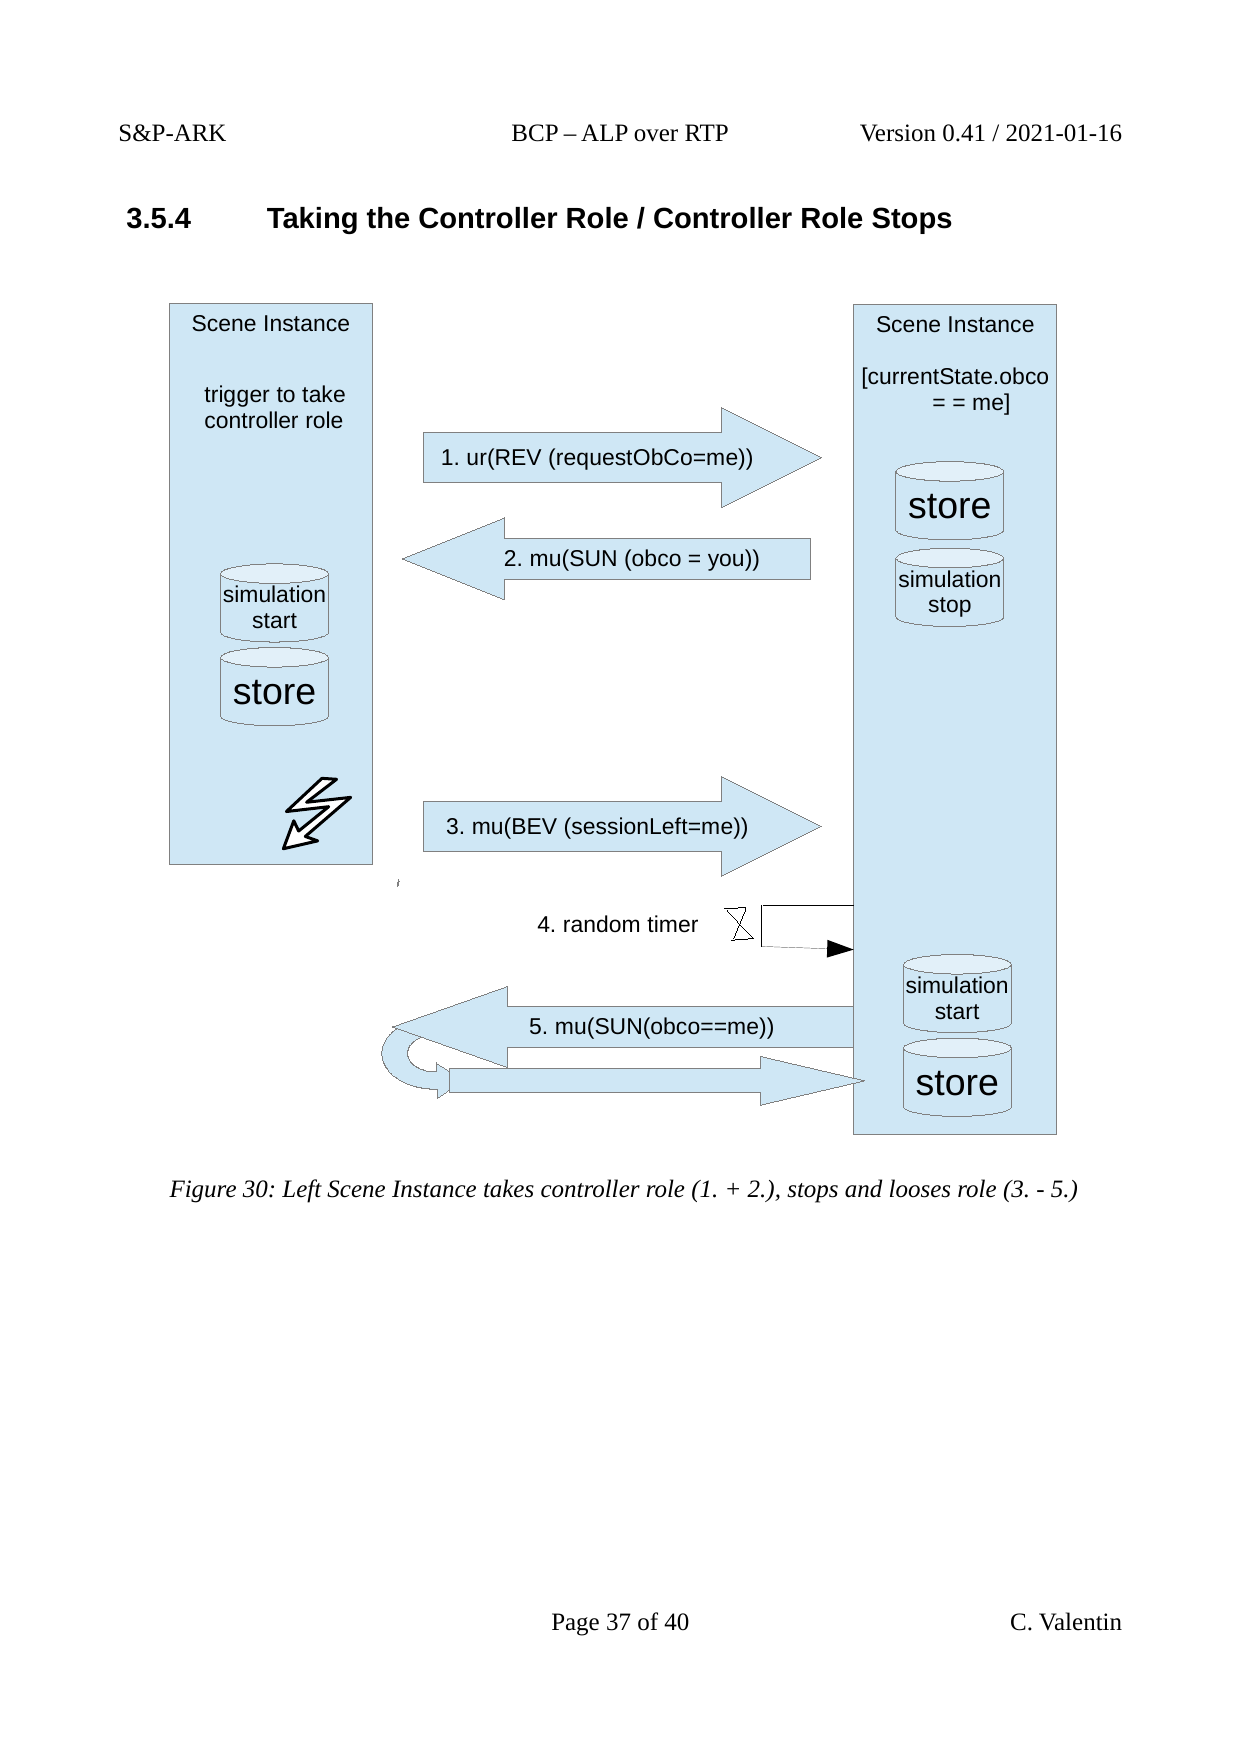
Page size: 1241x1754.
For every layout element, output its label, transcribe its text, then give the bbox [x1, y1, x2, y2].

subtitle Taking the Controller Role / Controller Role Stops [118, 201, 1122, 235]
text Figure 30: Left Scene Instance takes controller role (1. + 2.), stops and looses role (3. - 5.) [169, 302, 1082, 1202]
